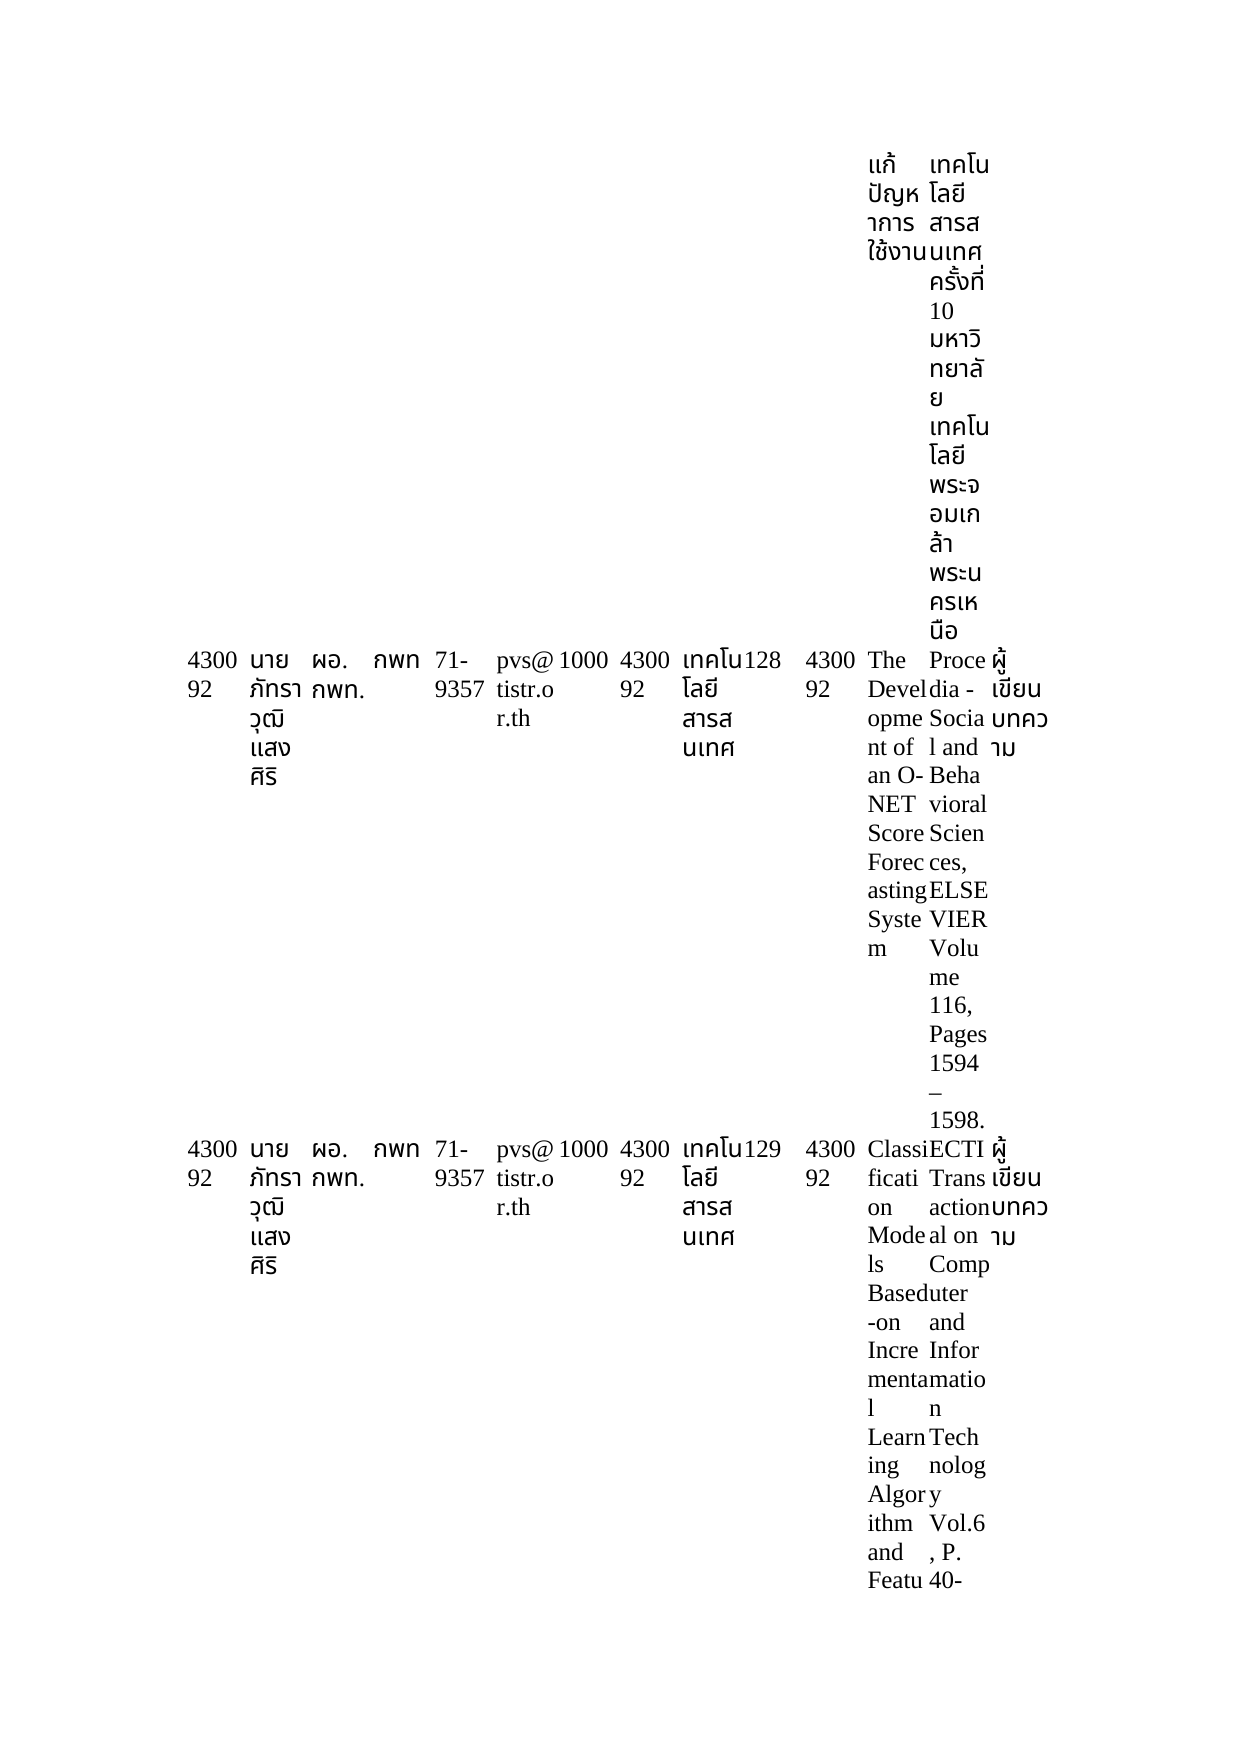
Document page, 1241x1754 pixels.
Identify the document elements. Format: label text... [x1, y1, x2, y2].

table_cell [435, 150, 496, 645]
table_cell [558, 150, 620, 645]
table_cell กพท [373, 645, 434, 1134]
table_cell [805, 150, 867, 645]
table_cell เทคโนโลยีสารสนเทศ [682, 645, 743, 1134]
table_cell 1000 [558, 1134, 620, 1594]
table_cell pvs@tistr.or.th [496, 1134, 558, 1594]
table_cell 128 [744, 645, 805, 1134]
table_cell [744, 150, 805, 645]
table_cell pvs@tistr.or.th [496, 645, 558, 1134]
table_cell The Development of an O-NET Score Forecasting System [867, 645, 929, 1134]
table_cell 430092 [620, 645, 682, 1134]
table_cell [620, 150, 682, 645]
table_cell เทคโนโลยีสารสนเทศครั้งที่ 10 มหาวิทยาลัยเทคโนโลยีพระจอมเกล้าพระนครเหนือ [929, 150, 991, 645]
table_cell [311, 150, 373, 645]
table_cell ผอ. กพท. [311, 1134, 373, 1594]
table_cell [991, 150, 1053, 645]
table_cell 430092 [188, 1134, 249, 1594]
table_cell 129 [744, 1134, 805, 1594]
table_cell 430092 [620, 1134, 682, 1594]
table_cell เทคโนโลยีสารสนเทศ [682, 1134, 743, 1594]
table_cell 71-9357 [435, 645, 496, 1134]
table_cell [249, 150, 311, 645]
table_cell [188, 150, 249, 645]
table_cell แก้ปัญหาการใช้งาน [867, 150, 929, 645]
table_cell ผอ. กพท. [311, 645, 373, 1134]
table_cell นายภัทราวุฒิ แสงศิริ [249, 1134, 311, 1594]
table_cell ผู้เขียนบทความ [991, 1134, 1053, 1594]
table_cell นายภัทราวุฒิ แสงศิริ [249, 645, 311, 1134]
table_cell 71-9357 [435, 1134, 496, 1594]
table_cell ผู้เขียนบทความ [991, 645, 1053, 1134]
table_cell 430092 [805, 1134, 867, 1594]
table_cell [682, 150, 743, 645]
table_cell [496, 150, 558, 645]
table_cell กพท [373, 1134, 434, 1594]
table_cell [373, 150, 434, 645]
table_cell 430092 [188, 645, 249, 1134]
table_cell ECTI Transactional on Computer and Information Technology Vol.6, P. 40- [929, 1134, 991, 1594]
table_cell 430092 [805, 645, 867, 1134]
table_cell Classification Models Based-on Incremental Learning Algorithm and Featu [867, 1134, 929, 1594]
table_cell Procedia - Social and Behavioral Sciences, ELSEVIER Volume 116, Pages 1594–1598. [929, 645, 991, 1134]
table_cell 1000 [558, 645, 620, 1134]
